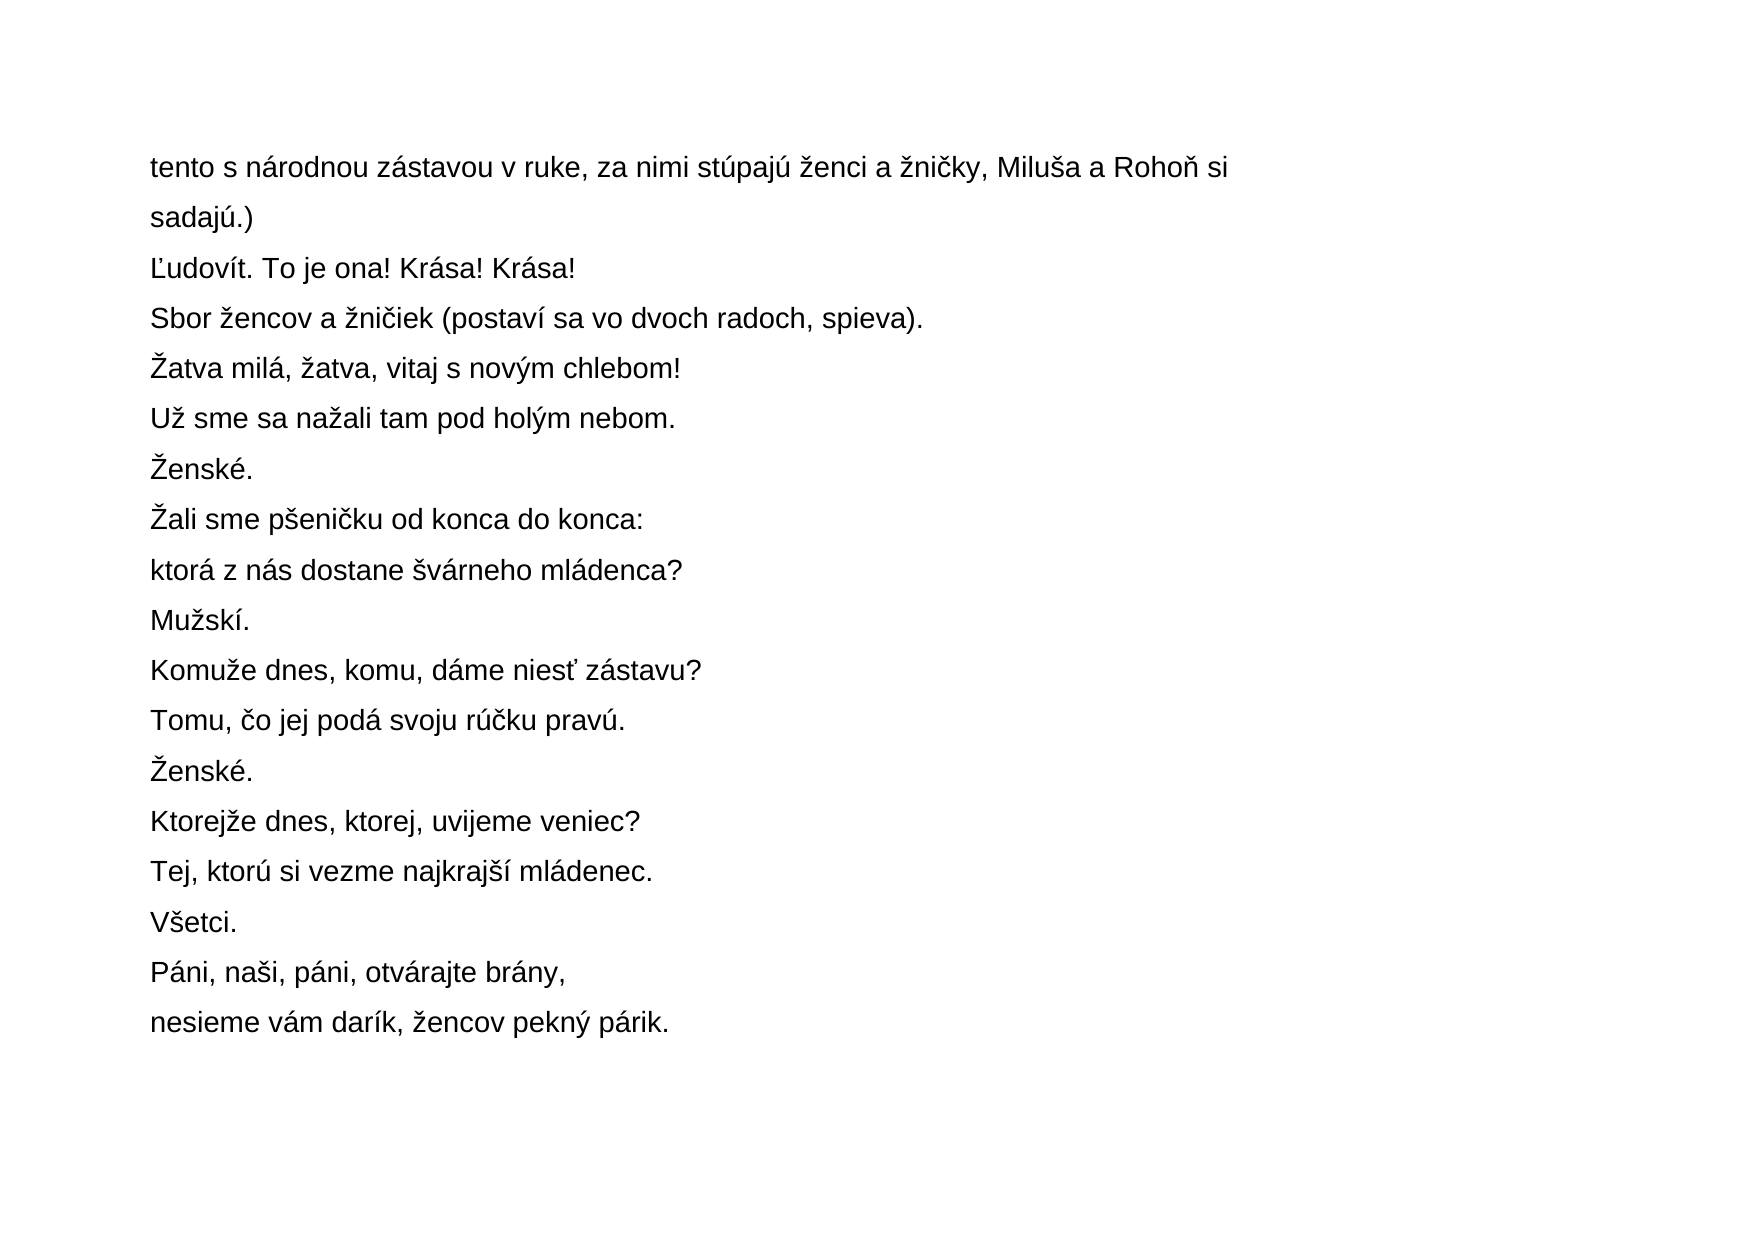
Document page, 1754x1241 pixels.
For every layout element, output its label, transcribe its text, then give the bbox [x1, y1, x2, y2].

text Komuže dnes, komu, dáme niesť zástavu? [150, 653, 1243, 687]
text Tomu, čo jej podá svoju rúčku pravú. [150, 703, 1243, 737]
text Ktorejže dnes, ktorej, uvijeme veniec? [150, 804, 1243, 838]
text Ženské. [150, 754, 1243, 787]
text Žatva milá, žatva, vitaj s novým chlebom! [150, 351, 1243, 385]
text Mužskí. [150, 603, 1243, 636]
text Ženské. [150, 452, 1243, 485]
text tento s národnou zástavou v ruke, za nimi stúpajú ženci a žničky, Miluša a Rohoň si sadajú.) [150, 150, 1243, 234]
text Sbor žencov a žničiek (postaví sa vo dvoch radoch, spieva). [150, 301, 1243, 334]
text Už sme sa nažali tam pod holým nebom. [150, 402, 1243, 435]
text Všetci. [150, 905, 1243, 938]
text ktorá z nás dostane švárneho mládenca? [150, 552, 1243, 586]
text Páni, naši, páni, otvárajte brány, [150, 955, 1243, 988]
text Ľudovít. To je ona! Krása! Krása! [150, 251, 1243, 284]
text nesieme vám darík, žencov pekný párik. [150, 1005, 1243, 1039]
text Žali sme pšeničku od konca do konca: [150, 502, 1243, 536]
text Tej, ktorú si vezme najkrajší mládenec. [150, 854, 1243, 888]
